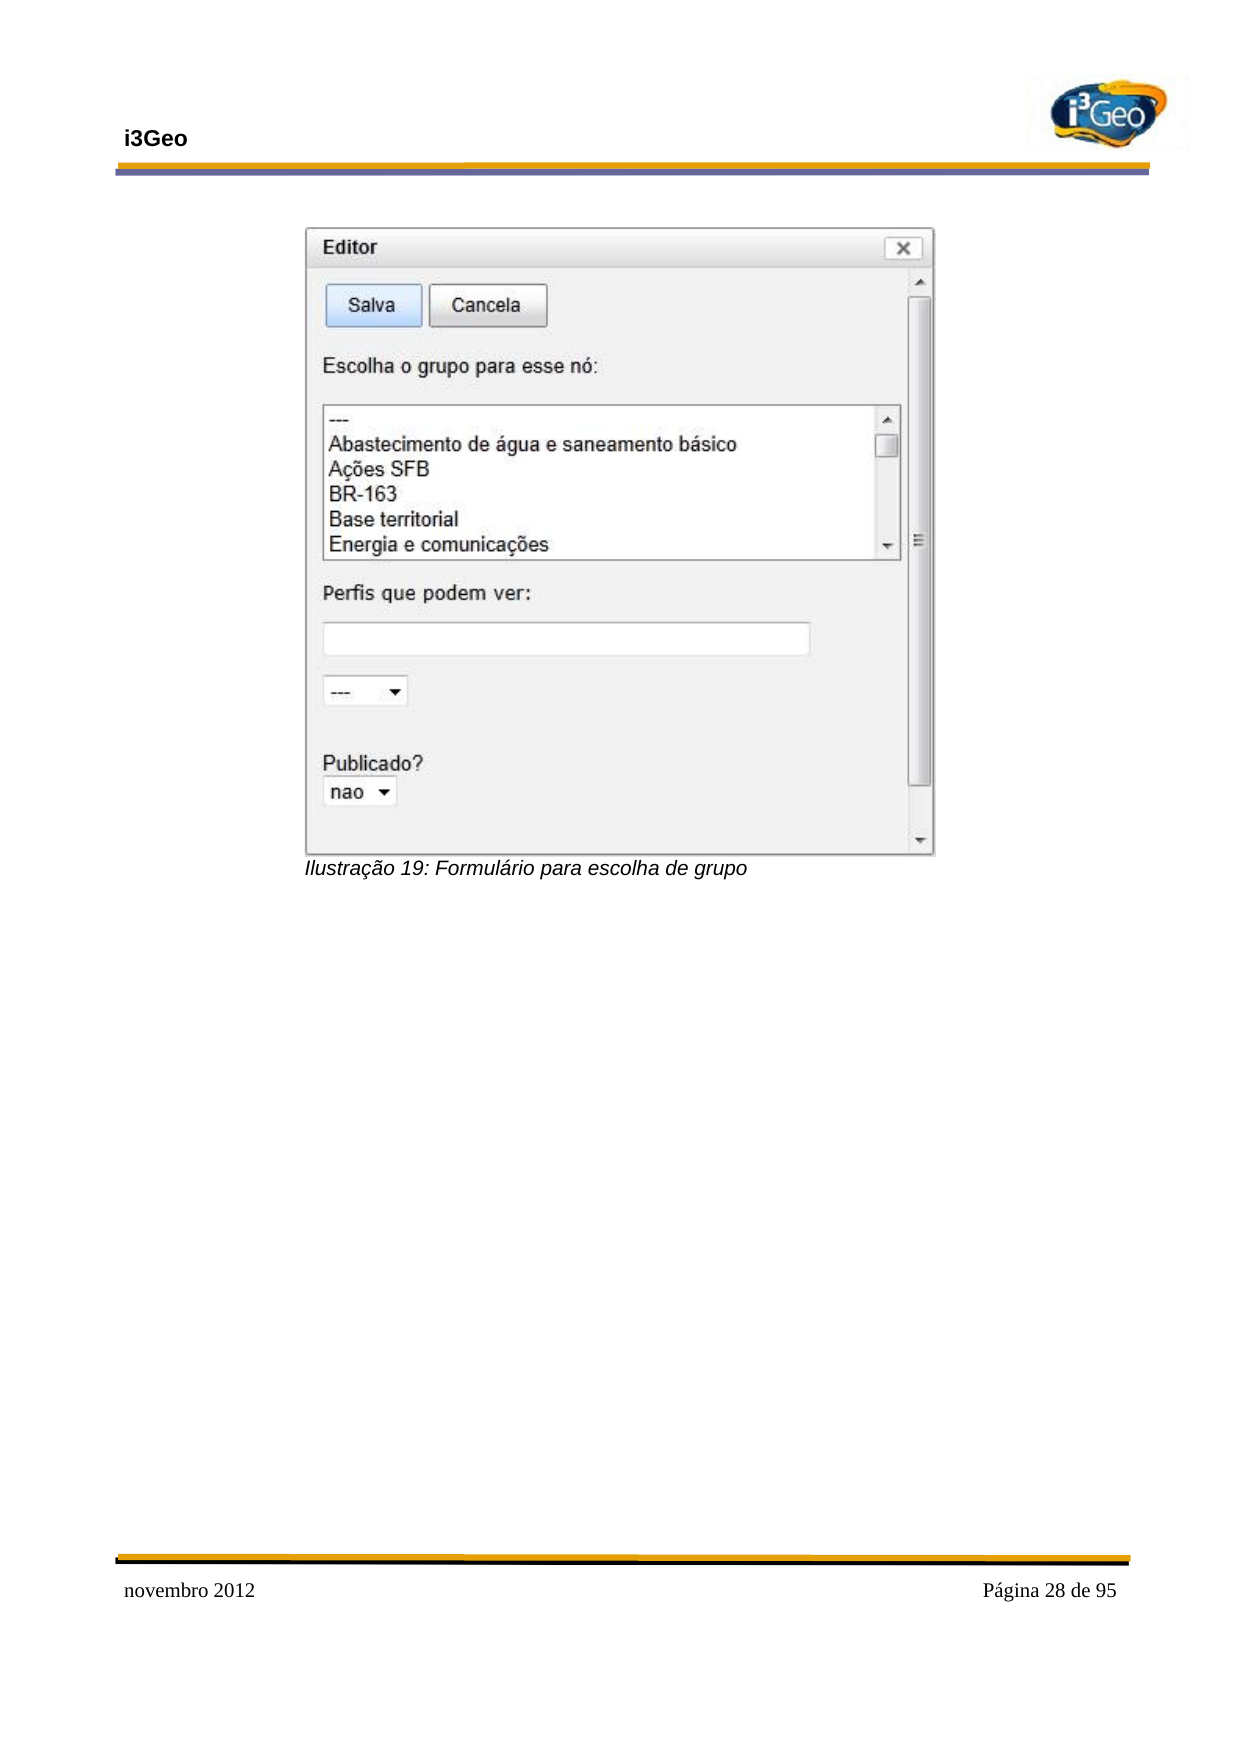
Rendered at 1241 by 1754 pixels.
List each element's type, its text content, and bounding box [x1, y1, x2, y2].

picture [304, 227, 936, 857]
text Ilustração 19: Formulário para escolha de grupo [304, 857, 936, 880]
picture [1025, 74, 1191, 151]
